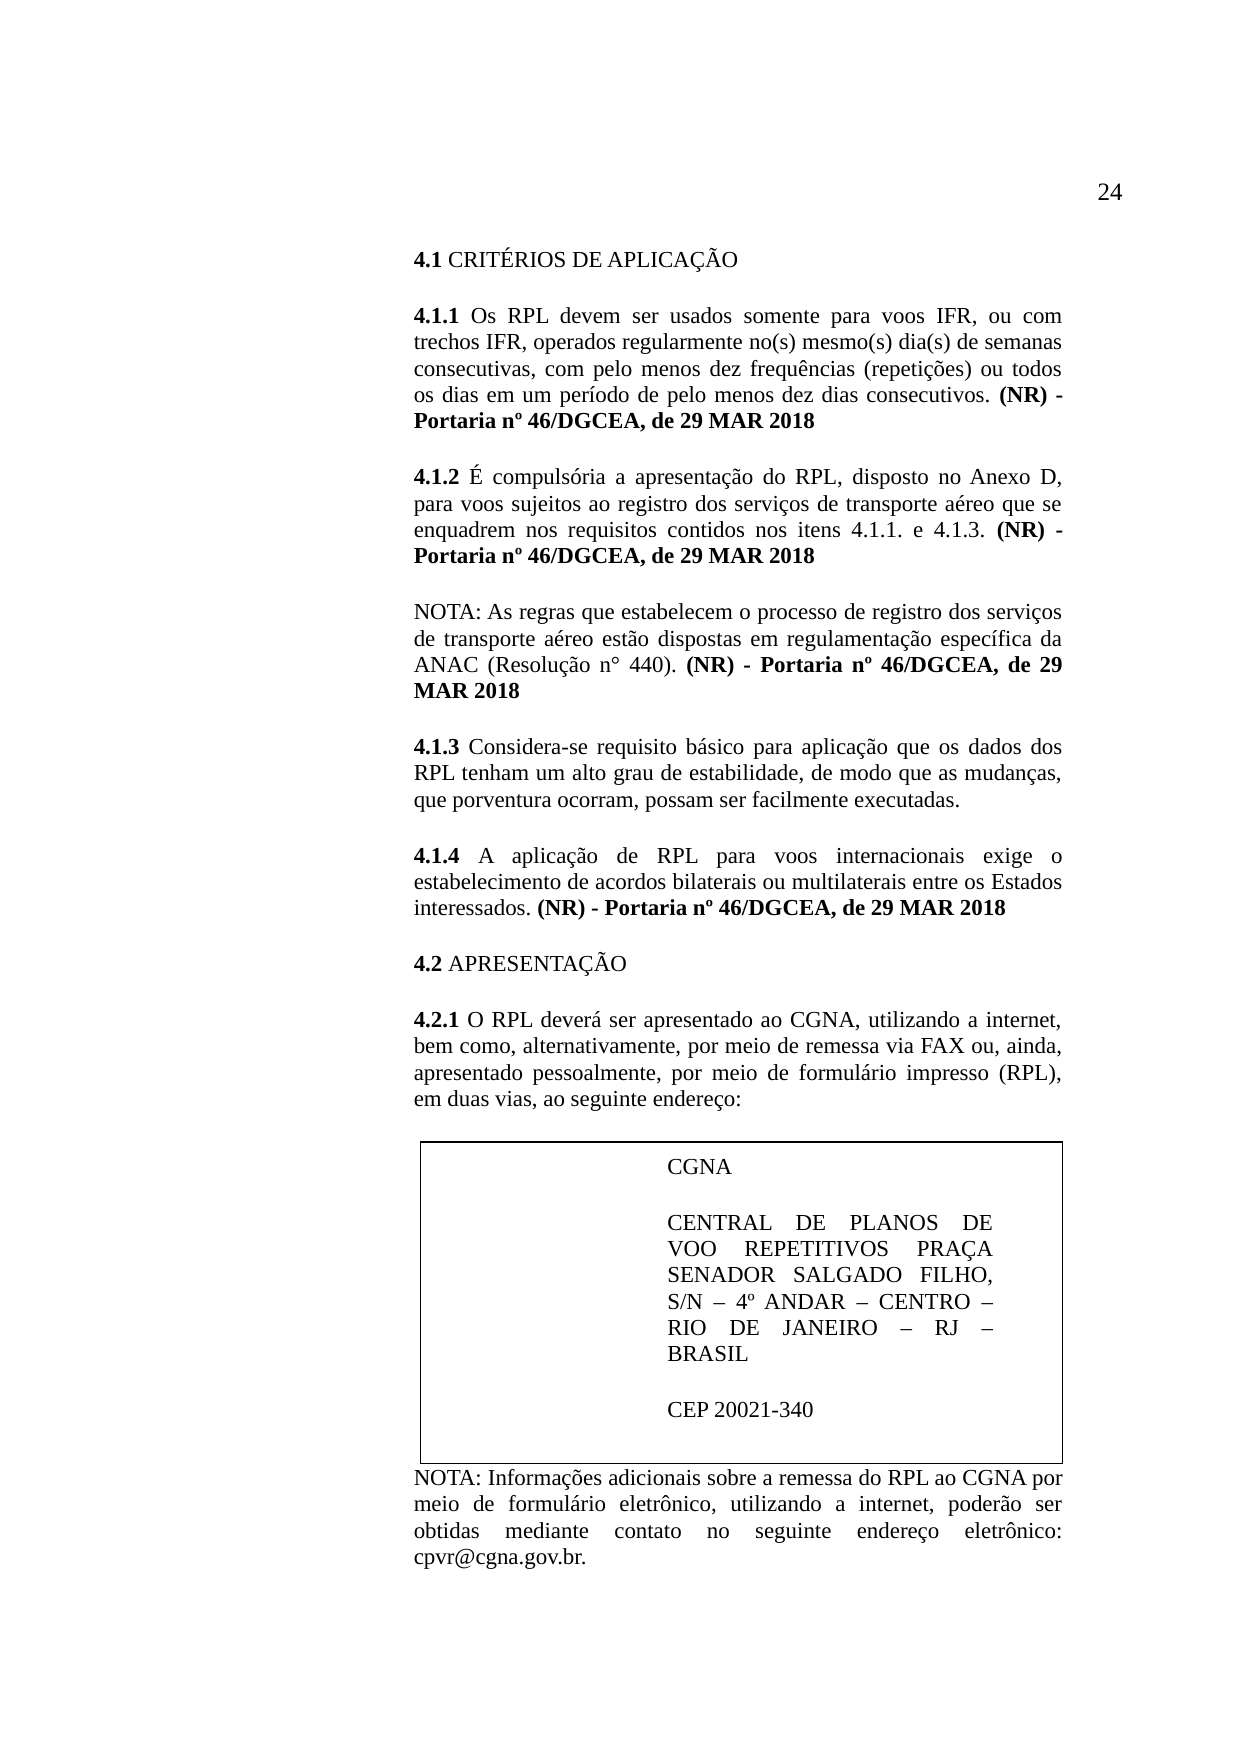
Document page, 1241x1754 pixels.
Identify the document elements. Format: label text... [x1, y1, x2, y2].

text 4.2 APRESENTAÇÃO [413, 950, 1063, 977]
text 4.1.2 É compulsória a apresentação do RPL, disposto no Anexo D, para voos sujeitos ao registro dos serviços de transporte aéreo que se enquadrem nos requisitos contidos nos itens 4.1.1. e 4.1.3. (NR) - Portaria nº 46/DGCEA, de 29 MAR 2018 [413, 463, 1063, 569]
text NOTA: Informações adicionais sobre a remessa do RPL ao CGNA por meio de formulário eletrônico, utilizando a internet, poderão ser obtidas mediante contato no seguinte endereço eletrônico: cpvr@cgna.gov.br. [413, 1464, 1063, 1569]
table_header CGNA CENTRAL DE PLANOS DE VOO REPETITIVOS PRAÇA SENADOR SALGADO FILHO, S/N – 4º ANDAR – CENTRO – RIO DE JANEIRO – RJ – BRASIL CEP 20021-340 [421, 1143, 1062, 1463]
text 4.1.1 Os RPL devem ser usados somente para voos IFR, ou com trechos IFR, operados regularmente no(s) mesmo(s) dia(s) de semanas consecutivas, com pelo menos dez frequências (repetições) ou todos os dias em um período de pelo menos dez dias consecutivos. (NR) - Portaria nº 46/DGCEA, de 29 MAR 2018 [413, 302, 1063, 434]
text 4.1 CRITÉRIOS DE APLICAÇÃO [413, 246, 1063, 273]
text 4.1.4 A aplicação de RPL para voos internacionais exige o estabelecimento de acordos bilaterais ou multilaterais entre os Estados interessados. (NR) - Portaria nº 46/DGCEA, de 29 MAR 2018 [413, 842, 1063, 921]
text 4.1.3 Considera-se requisito básico para aplicação que os dados dos RPL tenham um alto grau de estabilidade, de modo que as mudanças, que porventura ocorram, possam ser facilmente executadas. [413, 733, 1063, 812]
text 4.2.1 O RPL deverá ser apresentado ao CGNA, utilizando a internet, bem como, alternativamente, por meio de remessa via FAX ou, ainda, apresentado pessoalmente, por meio de formulário impresso (RPL), em duas vias, ao seguinte endereço: [413, 1006, 1063, 1111]
text NOTA: As regras que estabelecem o processo de registro dos serviços de transporte aéreo estão dispostas em regulamentação específica da ANAC (Resolução n° 440). (NR) - Portaria nº 46/DGCEA, de 29 MAR 2018 [413, 598, 1063, 704]
